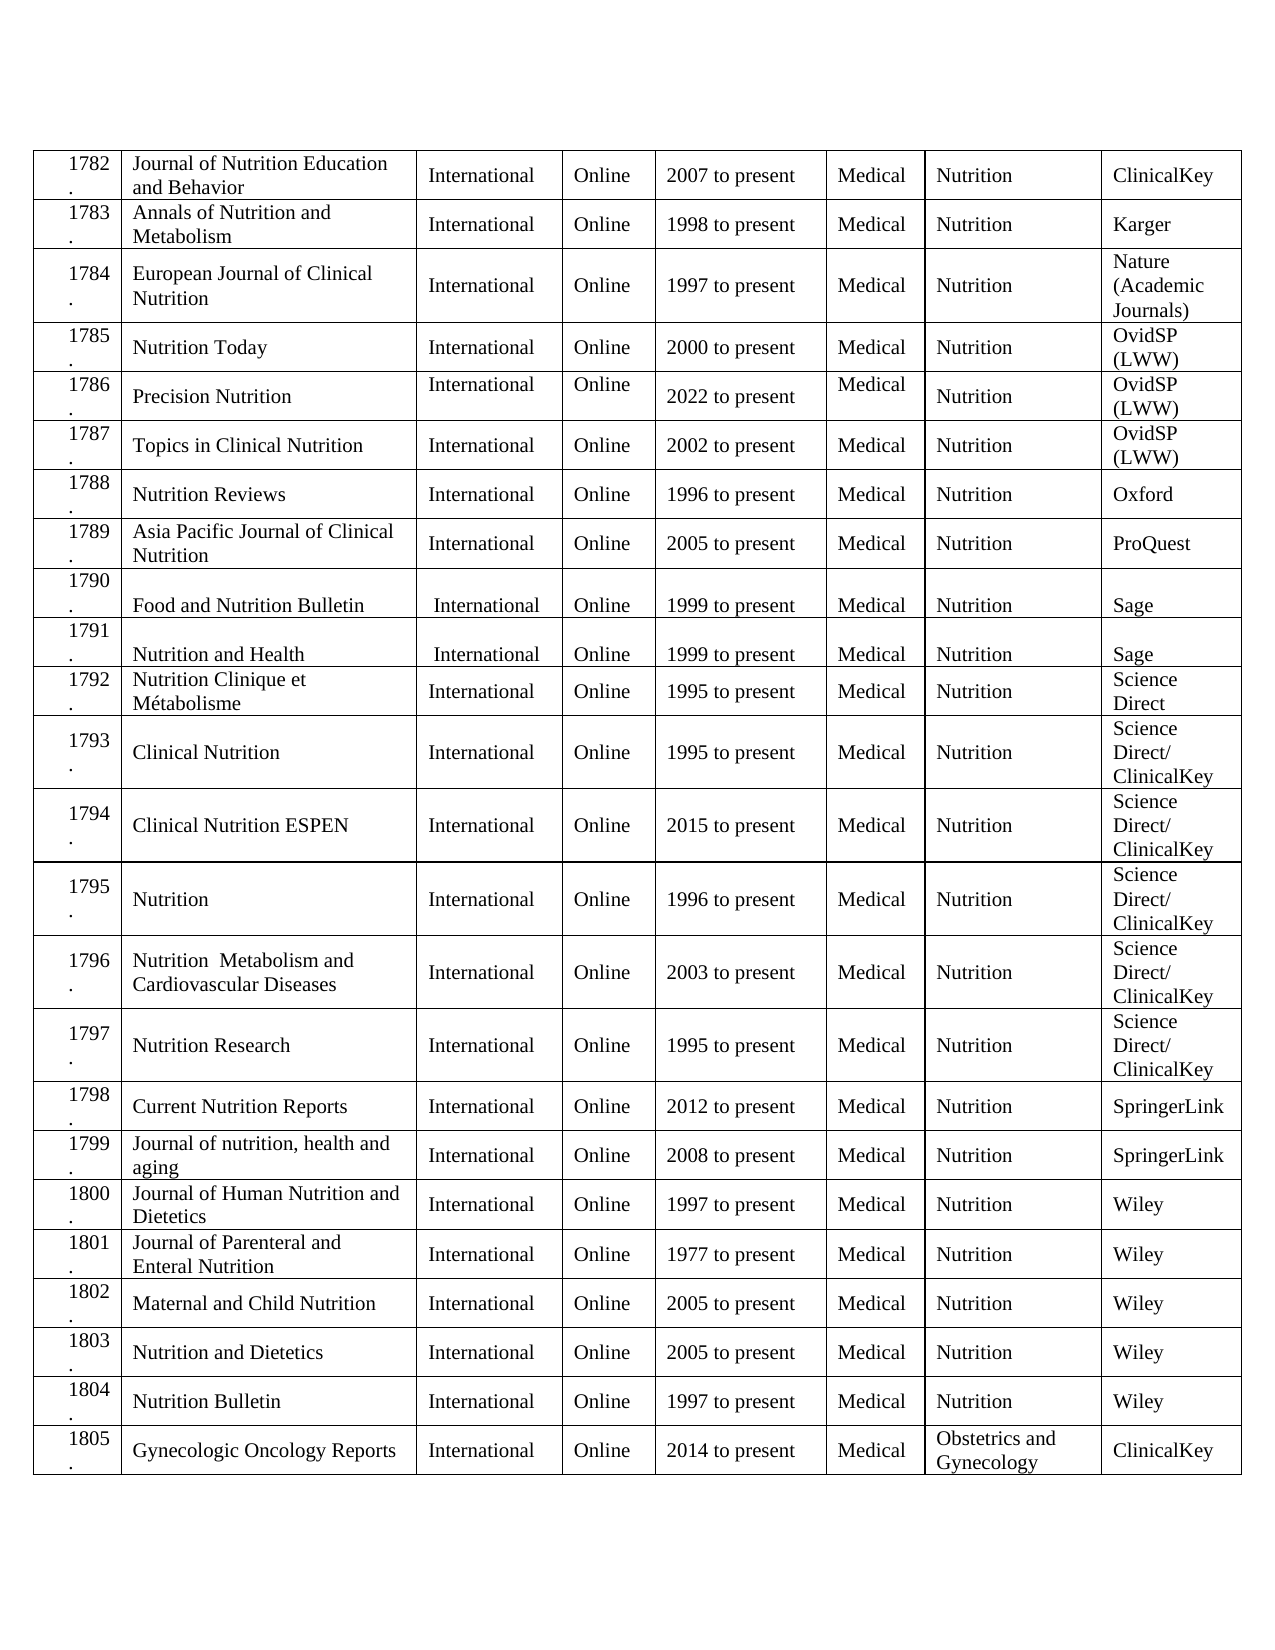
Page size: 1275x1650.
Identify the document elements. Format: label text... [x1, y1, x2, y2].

table_cell Nutrition [926, 421, 1101, 469]
table_cell Nutrition Clinique et Métabolisme [122, 667, 416, 715]
table_cell 2014 to present [656, 1426, 826, 1474]
table_cell Online [563, 1328, 655, 1376]
table_cell Online [563, 716, 655, 788]
table_cell Medical [827, 618, 924, 666]
table_cell ProQuest [1102, 519, 1241, 567]
table_cell 1999 to present [656, 569, 826, 617]
table_cell Karger [1102, 200, 1241, 248]
table_cell Medical [827, 1328, 924, 1376]
table_cell International [417, 1426, 562, 1474]
table_cell Medical [827, 1009, 924, 1081]
table_cell Gynecologic Oncology Reports [122, 1426, 416, 1474]
table_cell Online [563, 1377, 655, 1425]
table_cell 2015 to present [656, 789, 826, 861]
table_cell 2000 to present [656, 323, 826, 371]
table_cell Nutrition and Dietetics [122, 1328, 416, 1376]
table_cell Online [563, 936, 655, 1008]
table_cell [34, 1009, 121, 1081]
table_cell Nutrition Today [122, 323, 416, 371]
table_cell 1996 to present [656, 863, 826, 934]
table_cell Online [563, 323, 655, 371]
table_cell Nutrition [926, 569, 1101, 617]
table_cell 1997 to present [656, 1377, 826, 1425]
table_cell [34, 1377, 121, 1425]
table_cell International [417, 519, 562, 567]
table_cell [34, 863, 121, 934]
table_cell Nutrition [926, 323, 1101, 371]
table_cell Online [563, 249, 655, 322]
table_cell 1998 to present [656, 200, 826, 248]
table_cell Medical [827, 716, 924, 788]
table_cell Wiley [1102, 1230, 1241, 1278]
table_cell Science Direct/ ClinicalKey [1102, 716, 1241, 788]
table_cell Nutrition [926, 372, 1101, 420]
table_cell Nutrition [926, 1230, 1101, 1278]
table_cell 1997 to present [656, 249, 826, 322]
table_cell International [417, 716, 562, 788]
table_cell 2007 to present [656, 151, 826, 199]
table_cell Nutrition [926, 618, 1101, 666]
table_cell [34, 421, 121, 469]
table_cell [34, 151, 121, 199]
table_cell Sage [1102, 618, 1241, 666]
table_cell 1995 to present [656, 716, 826, 788]
table_cell Online [563, 1009, 655, 1081]
table_cell International [417, 323, 562, 371]
table_cell 2005 to present [656, 1328, 826, 1376]
table_cell Oxford [1102, 470, 1241, 518]
table_cell Nutrition [926, 470, 1101, 518]
table_cell Medical [827, 151, 924, 199]
table_cell Science Direct/ ClinicalKey [1102, 789, 1241, 861]
table_cell [34, 667, 121, 715]
table_cell Medical [827, 1279, 924, 1327]
table_cell [34, 1279, 121, 1327]
table_cell International [417, 789, 562, 861]
table_cell Asia Pacific Journal of Clinical Nutrition [122, 519, 416, 567]
table_cell Journal of Parenteral and Enteral Nutrition [122, 1230, 416, 1278]
table_cell International [417, 1230, 562, 1278]
table_cell Nutrition [926, 249, 1101, 322]
table_cell Nutrition [926, 789, 1101, 861]
table_cell Medical [827, 1180, 924, 1228]
table_cell [34, 470, 121, 518]
table_cell 1999 to present [656, 618, 826, 666]
table_cell [34, 789, 121, 861]
table_cell Current Nutrition Reports [122, 1082, 416, 1130]
table_cell Online [563, 200, 655, 248]
table_cell [34, 249, 121, 322]
table_cell Wiley [1102, 1279, 1241, 1327]
table_cell European Journal of Clinical Nutrition [122, 249, 416, 322]
table_cell Nutrition Reviews [122, 470, 416, 518]
table_cell Wiley [1102, 1377, 1241, 1425]
table_cell [34, 936, 121, 1008]
table_cell International [417, 1009, 562, 1081]
table_cell Medical [827, 470, 924, 518]
table_cell International [417, 421, 562, 469]
table_cell Nutrition Bulletin [122, 1377, 416, 1425]
table_cell Precision Nutrition [122, 372, 416, 420]
table_cell Maternal and Child Nutrition [122, 1279, 416, 1327]
table_cell Wiley [1102, 1328, 1241, 1376]
table_cell Medical [827, 200, 924, 248]
table_cell 2005 to present [656, 519, 826, 567]
table_cell Online [563, 789, 655, 861]
table_cell Food and Nutrition Bulletin [122, 569, 416, 617]
table_cell Online [563, 372, 655, 420]
table_cell Nutrition [926, 200, 1101, 248]
table_cell International [417, 1279, 562, 1327]
table_cell Online [563, 1426, 655, 1474]
table_cell 2008 to present [656, 1131, 826, 1179]
table_cell Journal of nutrition, health and aging [122, 1131, 416, 1179]
table_cell [34, 1131, 121, 1179]
table_cell Nutrition Research [122, 1009, 416, 1081]
table_cell 2022 to present [656, 372, 826, 420]
table_cell International [417, 372, 562, 420]
table_cell International [417, 470, 562, 518]
table_cell Nutrition [926, 151, 1101, 199]
table_cell [34, 323, 121, 371]
table_cell [34, 1082, 121, 1130]
table_cell Nutrition [926, 1279, 1101, 1327]
table_cell ClinicalKey [1102, 151, 1241, 199]
table_cell Medical [827, 1426, 924, 1474]
table_cell Nutrition [122, 863, 416, 934]
table_cell Nature (Academic Journals) [1102, 249, 1241, 322]
table_cell Wiley [1102, 1180, 1241, 1228]
table_cell Medical [827, 936, 924, 1008]
table_cell Nutrition [926, 1180, 1101, 1228]
table_cell Online [563, 470, 655, 518]
table_cell Medical [827, 667, 924, 715]
table_cell Online [563, 421, 655, 469]
table_cell Medical [827, 249, 924, 322]
table_cell Nutrition [926, 1131, 1101, 1179]
table_cell ClinicalKey [1102, 1426, 1241, 1474]
table_cell Clinical Nutrition [122, 716, 416, 788]
table_cell Science Direct/ ClinicalKey [1102, 863, 1241, 934]
table_cell 1996 to present [656, 470, 826, 518]
table_cell Medical [827, 1230, 924, 1278]
table_cell Nutrition [926, 1082, 1101, 1130]
table_cell OvidSP (LWW) [1102, 421, 1241, 469]
table_cell Nutrition [926, 936, 1101, 1008]
table_cell Nutrition [926, 667, 1101, 715]
table_cell International [417, 569, 562, 617]
table_cell [34, 1328, 121, 1376]
table_cell Journal of Human Nutrition and Dietetics [122, 1180, 416, 1228]
table_cell 1977 to present [656, 1230, 826, 1278]
table_cell Online [563, 569, 655, 617]
table_cell 2002 to present [656, 421, 826, 469]
table_cell International [417, 1082, 562, 1130]
table_cell Topics in Clinical Nutrition [122, 421, 416, 469]
table_cell Nutrition [926, 1009, 1101, 1081]
table_cell Nutrition [926, 1328, 1101, 1376]
table_cell Nutrition [926, 863, 1101, 934]
table_cell Online [563, 1082, 655, 1130]
table_cell International [417, 151, 562, 199]
table_cell Medical [827, 372, 924, 420]
table_cell 2003 to present [656, 936, 826, 1008]
table_cell Medical [827, 789, 924, 861]
table_cell Medical [827, 569, 924, 617]
table_cell Medical [827, 1377, 924, 1425]
table_cell Medical [827, 421, 924, 469]
table_cell Nutrition Metabolism and Cardiovascular Diseases [122, 936, 416, 1008]
table_cell Online [563, 863, 655, 934]
table_cell Medical [827, 519, 924, 567]
table_cell Medical [827, 863, 924, 934]
table_cell [34, 1230, 121, 1278]
table_cell OvidSP (LWW) [1102, 372, 1241, 420]
table_cell International [417, 200, 562, 248]
table_cell International [417, 667, 562, 715]
table_cell 1995 to present [656, 667, 826, 715]
table_cell Online [563, 618, 655, 666]
table_cell Online [563, 1279, 655, 1327]
table_cell [34, 618, 121, 666]
table_cell Science Direct [1102, 667, 1241, 715]
table_cell Medical [827, 1082, 924, 1130]
table_cell Online [563, 1180, 655, 1228]
table_cell 1995 to present [656, 1009, 826, 1081]
table_cell International [417, 1377, 562, 1425]
table_cell International [417, 936, 562, 1008]
table_cell International [417, 1131, 562, 1179]
table_cell International [417, 618, 562, 666]
table_cell OvidSP (LWW) [1102, 323, 1241, 371]
table_cell Nutrition and Health [122, 618, 416, 666]
table_cell Nutrition [926, 1377, 1101, 1425]
table_cell 2012 to present [656, 1082, 826, 1130]
table_cell Science Direct/ ClinicalKey [1102, 1009, 1241, 1081]
table_cell International [417, 1180, 562, 1228]
table_cell Nutrition [926, 716, 1101, 788]
table_cell Online [563, 1131, 655, 1179]
table_cell Sage [1102, 569, 1241, 617]
table_cell 1997 to present [656, 1180, 826, 1228]
table_cell Science Direct/ ClinicalKey [1102, 936, 1241, 1008]
table_cell Online [563, 151, 655, 199]
table_cell Obstetrics and Gynecology [926, 1426, 1101, 1474]
table_cell [34, 1426, 121, 1474]
table_cell [34, 372, 121, 420]
table_cell Medical [827, 1131, 924, 1179]
table_cell [34, 200, 121, 248]
table_cell Nutrition [926, 519, 1101, 567]
table_cell 2005 to present [656, 1279, 826, 1327]
table_cell Online [563, 519, 655, 567]
table_cell [34, 569, 121, 617]
table_cell Online [563, 667, 655, 715]
table_cell [34, 519, 121, 567]
table_cell Annals of Nutrition and Metabolism [122, 200, 416, 248]
table_cell International [417, 1328, 562, 1376]
table_cell [34, 1180, 121, 1228]
table_cell International [417, 863, 562, 934]
table_cell Online [563, 1230, 655, 1278]
table_cell Medical [827, 323, 924, 371]
table_cell SpringerLink [1102, 1082, 1241, 1130]
table_cell Journal of Nutrition Education and Behavior [122, 151, 416, 199]
table_cell Clinical Nutrition ESPEN [122, 789, 416, 861]
table_cell International [417, 249, 562, 322]
table_cell [34, 716, 121, 788]
table_cell SpringerLink [1102, 1131, 1241, 1179]
